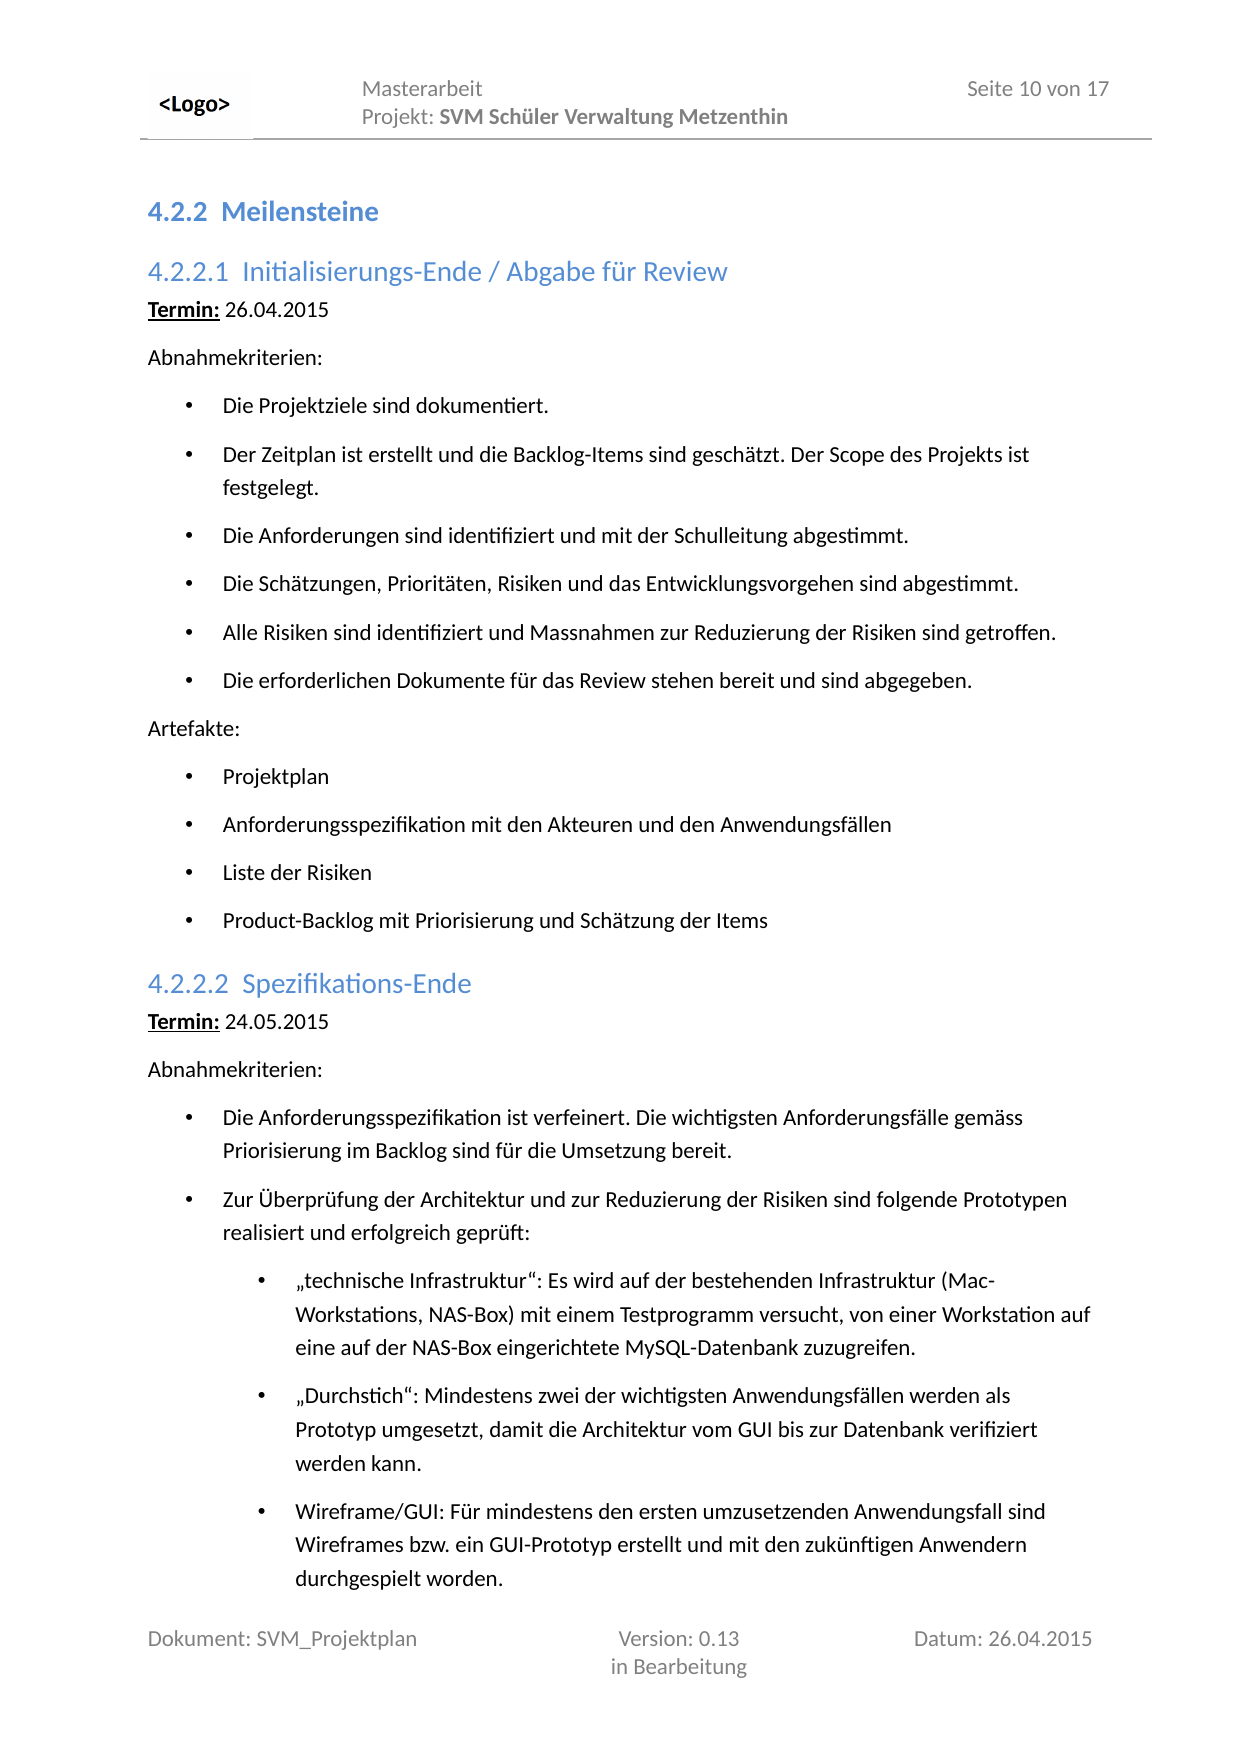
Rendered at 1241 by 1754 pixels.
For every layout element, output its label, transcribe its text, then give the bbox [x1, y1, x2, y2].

text Termin: 26.04.2015 [148, 295, 1093, 323]
list Die Projektziele sind dokumentiert. [185, 392, 1093, 420]
text Artefakte: [148, 714, 1093, 742]
list Die Anforderungsspezifikation ist verfeinert. Die wichtigsten Anforderungsfälle gemäss Priorisierung im Backlog sind für die Umsetzung bereit. [185, 1103, 1093, 1165]
list „Durchstich“: Mindestens zwei der wichtigsten Anwendungsfällen werden als Prototyp umgesetzt, damit die Architektur vom GUI bis zur Datenbank verifiziert werden kann. [258, 1382, 1093, 1477]
subtitle Initialisierungs-Ende / Abgabe für Review [148, 253, 1093, 289]
picture [147, 73, 254, 139]
subtitle Spezifikations-Ende [148, 965, 1093, 1001]
list Product-Backlog mit Priorisierung und Schätzung der Items [185, 906, 1093, 934]
list Alle Risiken sind identifiziert und Massnahmen zur Reduzierung der Risiken sind getroffen. [185, 618, 1093, 646]
list Projektplan [185, 762, 1093, 790]
list Der Zeitplan ist erstellt und die Backlog-Items sind geschätzt. Der Scope des Projekts ist festgelegt. [185, 440, 1093, 501]
list „technische Infrastruktur“: Es wird auf der bestehenden Infrastruktur (Mac-Workstations, NAS-Box) mit einem Testprogramm versucht, von einer Workstation auf eine auf der NAS-Box eingerichtete MySQL-Datenbank zuzugreifen. [258, 1266, 1093, 1362]
list Die Schätzungen, Prioritäten, Risiken und das Entwicklungsvorgehen sind abgestimmt. [185, 569, 1093, 598]
list Die Anforderungen sind identifiziert und mit der Schulleitung abgestimmt. [185, 521, 1093, 549]
text Abnahmekriterien: [148, 343, 1093, 372]
text Abnahmekriterien: [148, 1055, 1093, 1083]
list Liste der Risiken [185, 858, 1093, 886]
list Anforderungsspezifikation mit den Akteuren und den Anwendungsfällen [185, 810, 1093, 838]
list Wireframe/GUI: Für mindestens den ersten umzusetzenden Anwendungsfall sind Wireframes bzw. ein GUI-Prototyp erstellt und mit den zukünftigen Anwendern durchgespielt worden. [258, 1497, 1093, 1592]
list Die erforderlichen Dokumente für das Review stehen bereit und sind abgegeben. [185, 666, 1093, 694]
list Zur Überprüfung der Architektur und zur Reduzierung der Risiken sind folgende Prototypen realisiert und erfolgreich geprüft: [185, 1185, 1093, 1246]
subtitle Meilensteine [148, 193, 1093, 228]
text Termin: 24.05.2015 [148, 1007, 1093, 1035]
